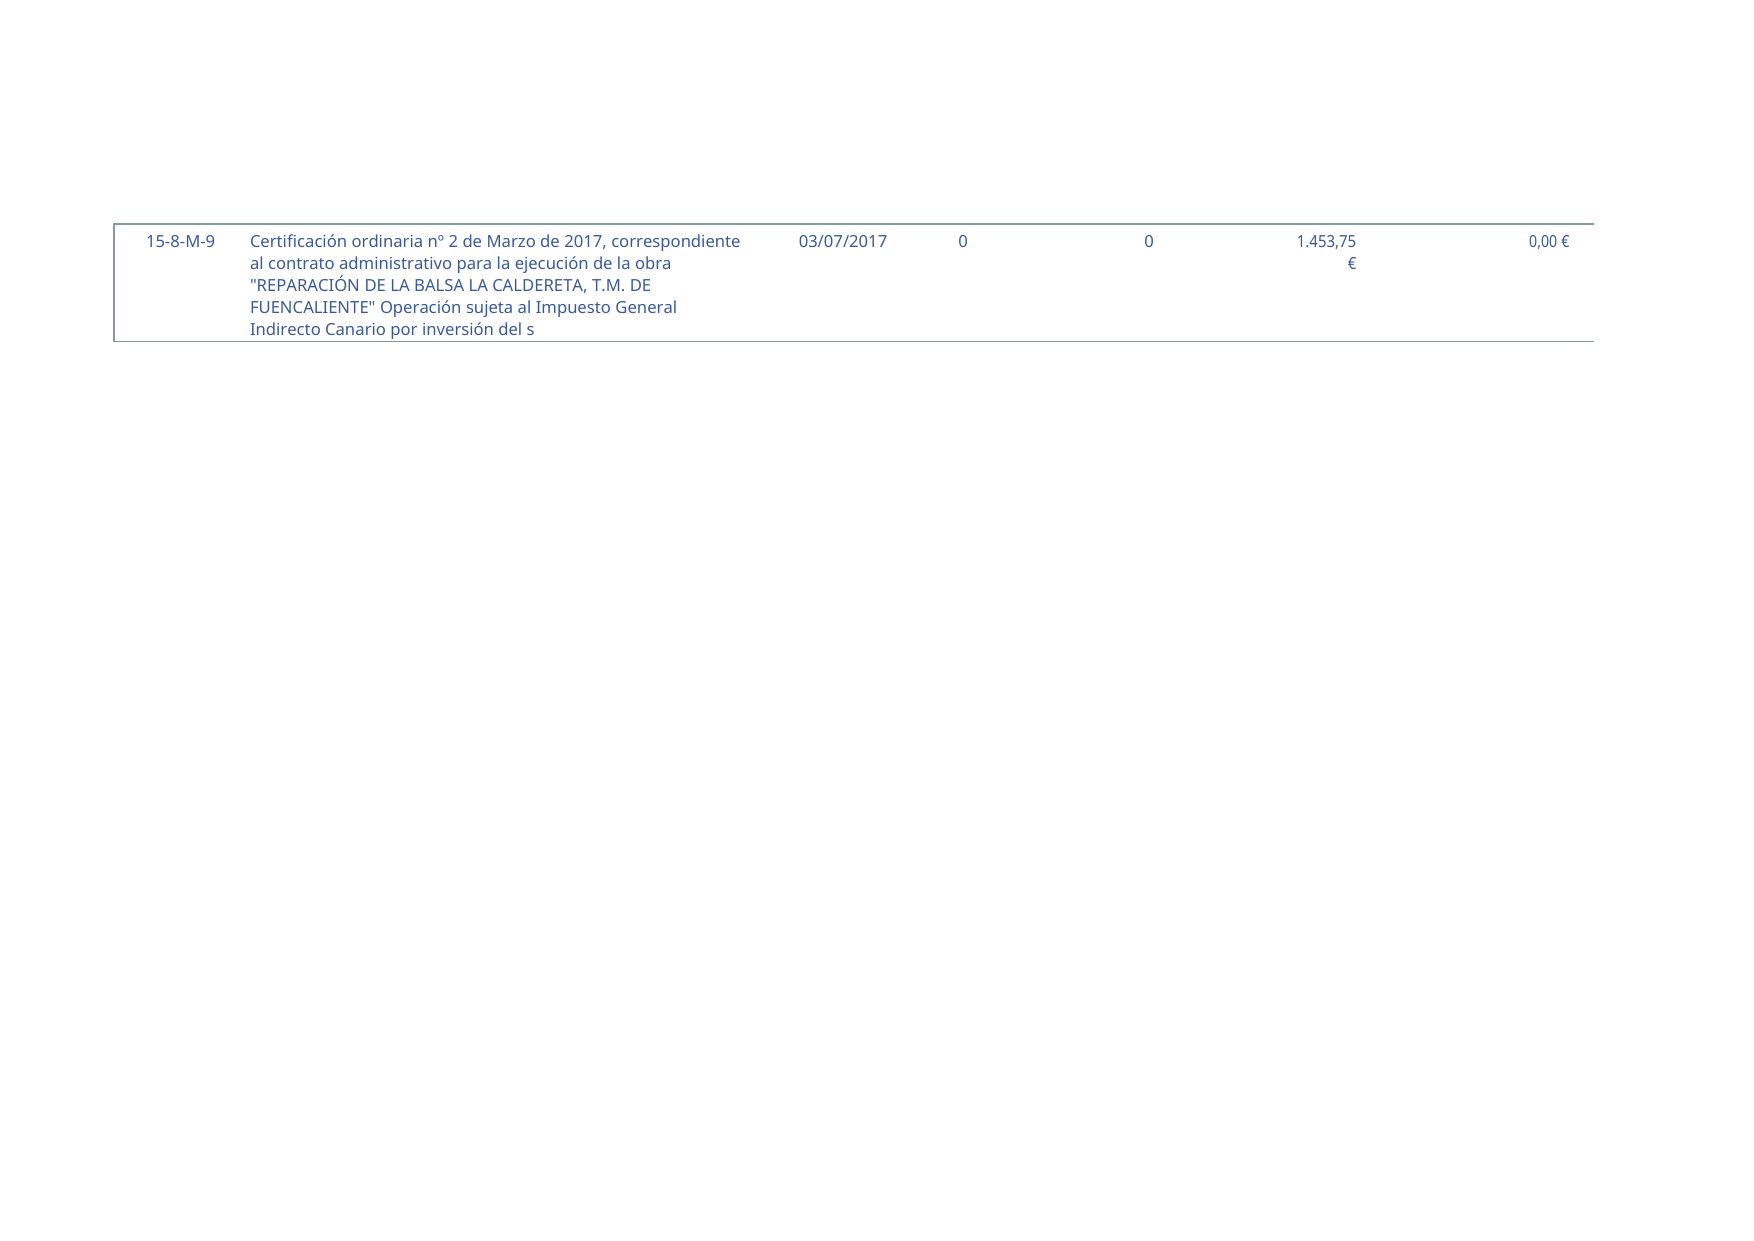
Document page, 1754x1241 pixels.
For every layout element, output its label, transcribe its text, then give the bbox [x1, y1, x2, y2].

table_cell 0 [1039, 225, 1287, 341]
table_cell 03/07/2017 [749, 225, 938, 341]
table_cell 0,00 € [1409, 225, 1594, 341]
table_cell 0 [939, 225, 1039, 341]
table_cell 15-8-M-9 [115, 225, 235, 341]
table_cell Certificación ordinaria nº 2 de Marzo de 2017, correspondiente al contrato administrativo para la ejecución de la obra "REPARACIÓN DE LA BALSA LA CALDERETA, T.M. DE FUENCALIENTE" Operación sujeta al Impuesto General Indirecto Canario por inversión del s [235, 225, 748, 341]
table_cell 1.453,75 € [1288, 225, 1408, 341]
